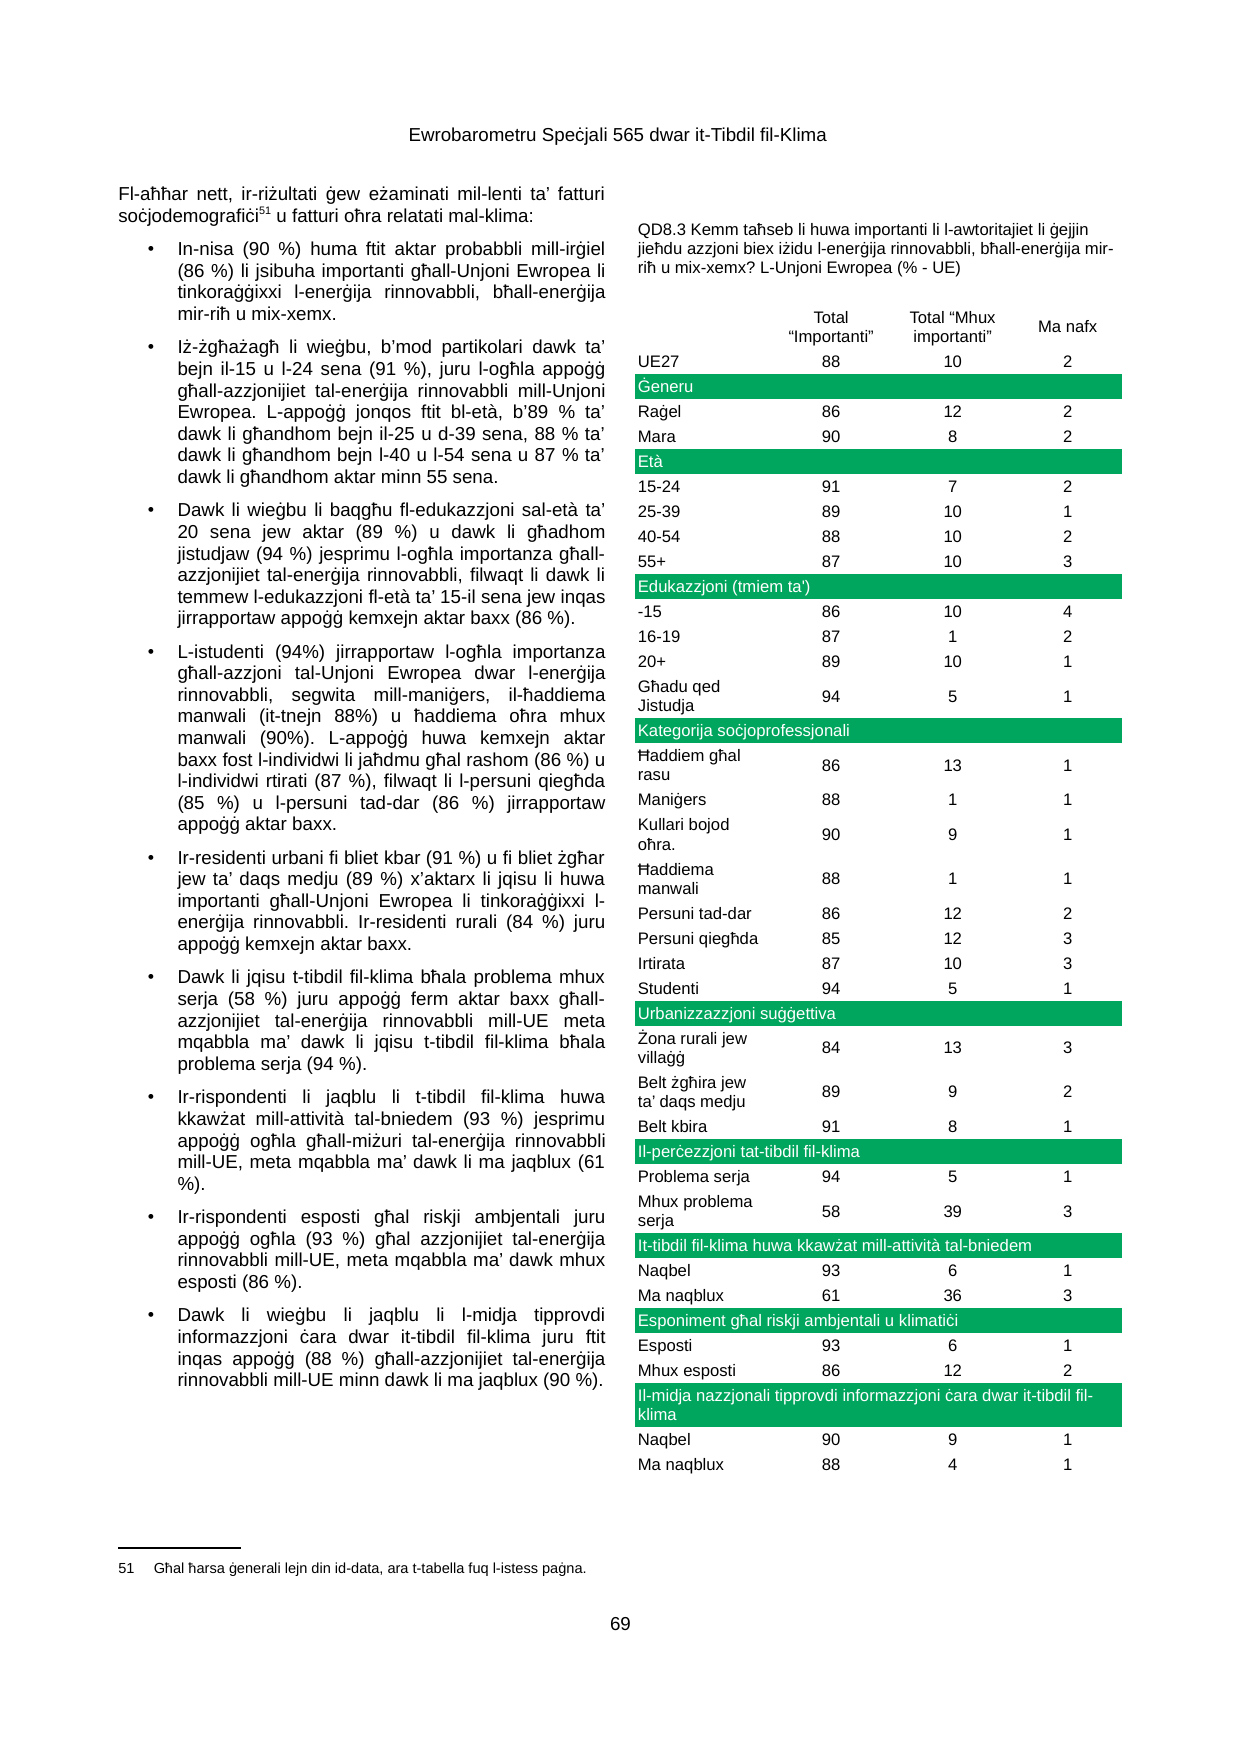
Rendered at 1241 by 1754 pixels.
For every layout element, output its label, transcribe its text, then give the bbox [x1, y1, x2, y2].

table_cell Belt żgħira jew ta’ daqs medju [635, 1070, 770, 1114]
table_cell Kullari bojod oħra. [635, 812, 770, 856]
table_cell 88 [770, 1452, 892, 1477]
table_cell 88 [770, 349, 892, 374]
table_cell [635, 305, 770, 349]
table_cell Il-perċezzjoni tat-tibdil fil-klima [635, 1139, 1122, 1164]
table_cell [1013, 280, 1122, 305]
table_cell Il-midja nazzjonali tipprovdi informazzjoni ċara dwar it-tibdil fil-klima [635, 1383, 1122, 1427]
table_cell 93 [770, 1258, 892, 1283]
table_cell 89 [770, 1070, 892, 1114]
table_cell 86 [770, 599, 892, 624]
table_cell 1 [1013, 743, 1122, 787]
table_cell 2 [1013, 524, 1122, 549]
table_cell 16-19 [635, 624, 770, 649]
table_cell 13 [892, 743, 1013, 787]
table_cell 90 [770, 1427, 892, 1452]
table_cell UE27 [635, 349, 770, 374]
table_cell 3 [1013, 549, 1122, 574]
table_cell 10 [892, 349, 1013, 374]
table_cell Naqbel [635, 1427, 770, 1452]
table_cell 5 [892, 1164, 1013, 1189]
table_cell 36 [892, 1283, 1013, 1308]
table_cell 12 [892, 926, 1013, 951]
table_cell 12 [892, 901, 1013, 926]
table_cell 94 [770, 1164, 892, 1189]
table_cell 2 [1013, 349, 1122, 374]
table_cell 10 [892, 524, 1013, 549]
table_cell Esponiment għal riskji ambjentali u klimatiċi [635, 1308, 1122, 1333]
table_cell 1 [1013, 976, 1122, 1001]
table_cell 84 [770, 1026, 892, 1070]
table_cell 4 [892, 1452, 1013, 1477]
table_cell 88 [770, 524, 892, 549]
table_cell 91 [770, 1114, 892, 1139]
table_cell 39 [892, 1189, 1013, 1233]
table_cell Ma naqblux [635, 1452, 770, 1477]
table_cell 1 [1013, 1164, 1122, 1189]
table_cell Mhux problema serja [635, 1189, 770, 1233]
table_cell 1 [892, 787, 1013, 812]
table_cell [635, 280, 770, 305]
table_cell 87 [770, 549, 892, 574]
table_cell Kategorija soċjoprofessjonali [635, 718, 1122, 743]
table_header QD8.3 Kemm taħseb li huwa importanti li l-awtoritajiet li ġejjin jieħdu azzjoni biex iżidu l-enerġija rinnovabbli, bħall-enerġija mir-riħ u mix-xemx? L-Unjoni Ewropea (% - UE) [635, 216, 1122, 280]
table_cell 88 [770, 856, 892, 901]
table_cell 13 [892, 1026, 1013, 1070]
table_cell 25-39 [635, 499, 770, 524]
table_cell 3 [1013, 1283, 1122, 1308]
table_cell 5 [892, 674, 1013, 718]
table_cell 1 [1013, 1427, 1122, 1452]
table_cell -15 [635, 599, 770, 624]
table_cell 88 [770, 787, 892, 812]
table_cell 2 [1013, 474, 1122, 499]
table_cell 6 [892, 1258, 1013, 1283]
table_cell 1 [892, 856, 1013, 901]
table_cell Mara [635, 424, 770, 449]
list Ir-residenti urbani fi bliet kbar (91 %) u fi bliet żgħar jew ta’ daqs medju (89 %) x’aktarx li jqisu li huwa importanti għall-Unjoni Ewropea li tinkoraġġixxi l-enerġija rinnovabbli. Ir-residenti rurali (84 %) juru appoġġ kemxejn aktar baxx. [148, 847, 605, 954]
table_cell 12 [892, 399, 1013, 424]
list Iż-żgħażagħ li wieġbu, b’mod partikolari dawk ta’ bejn il-15 u l-24 sena (91 %), juru l-ogħla appoġġ għall-azzjonijiet tal-enerġija rinnovabbli mill-Unjoni Ewropea. L-appoġġ jonqos ftit bl-età, b’89 % ta’ dawk li għandhom bejn il-25 u d-39 sena, 88 % ta’ dawk li għandhom bejn l-40 u l-54 sena u 87 % ta’ dawk li għandhom aktar minn 55 sena. [148, 336, 605, 487]
table_cell Maniġers [635, 787, 770, 812]
list L-istudenti (94%) jirrapportaw l-ogħla importanza għall-azzjoni tal-Unjoni Ewropea dwar l-enerġija rinnovabbli, segwita mill-maniġers, il-ħaddiema manwali (it-tnejn 88%) u ħaddiema oħra mhux manwali (90%). L-appoġġ huwa kemxejn aktar baxx fost l-individwi li jaħdmu għal rashom (86 %) u l-individwi rtirati (87 %), filwaqt li l-persuni qiegħda (85 %) u l-persuni tad-dar (86 %) jirrapportaw appoġġ aktar baxx. [148, 641, 605, 835]
table_cell 1 [1013, 787, 1122, 812]
table_cell 2 [1013, 624, 1122, 649]
table_cell 87 [770, 624, 892, 649]
table_cell 2 [1013, 424, 1122, 449]
table_cell Età [635, 449, 1122, 474]
table_cell 3 [1013, 951, 1122, 976]
table_cell Studenti [635, 976, 770, 1001]
table_cell 85 [770, 926, 892, 951]
table_cell [770, 280, 892, 305]
table_cell 4 [1013, 599, 1122, 624]
table_cell [892, 280, 1013, 305]
table_cell 2 [1013, 901, 1122, 926]
table_cell 86 [770, 399, 892, 424]
table_cell Raġel [635, 399, 770, 424]
table_cell Mhux esposti [635, 1358, 770, 1383]
table_cell Ma naqblux [635, 1283, 770, 1308]
table_cell 1 [1013, 1258, 1122, 1283]
table_cell 3 [1013, 926, 1122, 951]
table_cell 1 [892, 624, 1013, 649]
table_cell 5 [892, 976, 1013, 1001]
table_cell 6 [892, 1333, 1013, 1358]
table_cell 90 [770, 424, 892, 449]
text Fl-aħħar nett, ir-riżultati ġew eżaminati mil-lenti ta’ fatturi soċjodemografiċi u fatturi oħra relatati mal-klima: [118, 183, 605, 226]
table_cell Persuni tad-dar [635, 901, 770, 926]
list Ir-rispondenti esposti għal riskji ambjentali juru appoġġ ogħla (93 %) għal azzjonijiet tal-enerġija rinnovabbli mill-UE, meta mqabbla ma’ dawk mhux esposti (86 %). [148, 1206, 605, 1292]
table_cell 40-54 [635, 524, 770, 549]
table_cell Żona rurali jew villaġġ [635, 1026, 770, 1070]
table_cell 1 [1013, 856, 1122, 901]
table_cell 2 [1013, 399, 1122, 424]
table_cell Persuni qiegħda [635, 926, 770, 951]
table_cell 1 [1013, 499, 1122, 524]
table_cell 10 [892, 599, 1013, 624]
table_cell 58 [770, 1189, 892, 1233]
list Dawk li jqisu t-tibdil fil-klima bħala problema mhux serja (58 %) juru appoġġ ferm aktar baxx għall-azzjonijiet tal-enerġija rinnovabbli mill-UE meta mqabbla ma’ dawk li jqisu t-tibdil fil-klima bħala problema serja (94 %). [148, 966, 605, 1074]
table_cell 9 [892, 1427, 1013, 1452]
table_cell 89 [770, 649, 892, 674]
table_cell 55+ [635, 549, 770, 574]
table_cell 9 [892, 812, 1013, 856]
table_cell 15-24 [635, 474, 770, 499]
table_cell 8 [892, 424, 1013, 449]
table_cell 1 [1013, 1452, 1122, 1477]
table_cell Problema serja [635, 1164, 770, 1189]
table_cell Belt kbira [635, 1114, 770, 1139]
table_cell 1 [1013, 674, 1122, 718]
table_cell 3 [1013, 1026, 1122, 1070]
table_cell 1 [1013, 812, 1122, 856]
text Għal ħarsa ġenerali lejn din id-data, ara t-tabella fuq l-istess paġna. [118, 1560, 605, 1577]
table_cell 12 [892, 1358, 1013, 1383]
table_cell Total “Importanti” [770, 305, 892, 349]
table_cell 1 [1013, 1114, 1122, 1139]
table_cell 91 [770, 474, 892, 499]
table_cell 9 [892, 1070, 1013, 1114]
table_cell 86 [770, 1358, 892, 1383]
table_cell 20+ [635, 649, 770, 674]
table_cell 8 [892, 1114, 1013, 1139]
list Dawk li wieġbu li jaqblu li l-midja tipprovdi informazzjoni ċara dwar it-tibdil fil-klima juru ftit inqas appoġġ (88 %) għall-azzjonijiet tal-enerġija rinnovabbli mill-UE minn dawk li ma jaqblux (90 %). [148, 1304, 605, 1391]
table_cell 87 [770, 951, 892, 976]
table_cell 1 [1013, 1333, 1122, 1358]
table_cell 2 [1013, 1070, 1122, 1114]
table_cell Ġeneru [635, 374, 1122, 399]
list In-nisa (90 %) huma ftit aktar probabbli mill-irġiel (86 %) li jsibuha importanti għall-Unjoni Ewropea li tinkoraġġixxi l-enerġija rinnovabbli, bħall-enerġija mir-riħ u mix-xemx. [148, 238, 605, 324]
table_cell 3 [1013, 1189, 1122, 1233]
table_cell 94 [770, 976, 892, 1001]
table_cell 2 [1013, 1358, 1122, 1383]
table_cell Ma nafx [1013, 305, 1122, 349]
table_cell Urbanizzazzjoni suġġettiva [635, 1001, 1122, 1026]
table_cell 89 [770, 499, 892, 524]
table_cell Ħaddiema manwali [635, 856, 770, 901]
table_cell 61 [770, 1283, 892, 1308]
list Ir-rispondenti li jaqblu li t-tibdil fil-klima huwa kkawżat mill-attività tal-bniedem (93 %) jesprimu appoġġ ogħla għall-miżuri tal-enerġija rinnovabbli mill-UE, meta mqabbla ma’ dawk li ma jaqblux (61 %). [148, 1086, 605, 1194]
table_cell 94 [770, 674, 892, 718]
table_cell 10 [892, 951, 1013, 976]
table_cell Total “Mhux importanti” [892, 305, 1013, 349]
list Dawk li wieġbu li baqgħu fl-edukazzjoni sal-età ta’ 20 sena jew aktar (89 %) u dawk li għadhom jistudjaw (94 %) jesprimu l-ogħla importanza għall-azzjonijiet tal-enerġija rinnovabbli, filwaqt li dawk li temmew l-edukazzjoni fl-età ta’ 15-il sena jew inqas jirrapportaw appoġġ kemxejn aktar baxx (86 %). [148, 499, 605, 629]
table_cell 86 [770, 743, 892, 787]
table_cell 7 [892, 474, 1013, 499]
table_cell 86 [770, 901, 892, 926]
table_cell 10 [892, 499, 1013, 524]
table_cell Esposti [635, 1333, 770, 1358]
table_cell Irtirata [635, 951, 770, 976]
table_cell 10 [892, 549, 1013, 574]
table_cell Ħaddiem għal rasu [635, 743, 770, 787]
table_cell Għadu qed Jistudja [635, 674, 770, 718]
table_cell Naqbel [635, 1258, 770, 1283]
table_cell Edukazzjoni (tmiem ta') [635, 574, 1122, 599]
table_cell 10 [892, 649, 1013, 674]
table_cell 1 [1013, 649, 1122, 674]
table_cell It-tibdil fil-klima huwa kkawżat mill-attività tal-bniedem [635, 1233, 1122, 1258]
table_cell 93 [770, 1333, 892, 1358]
table_cell 90 [770, 812, 892, 856]
